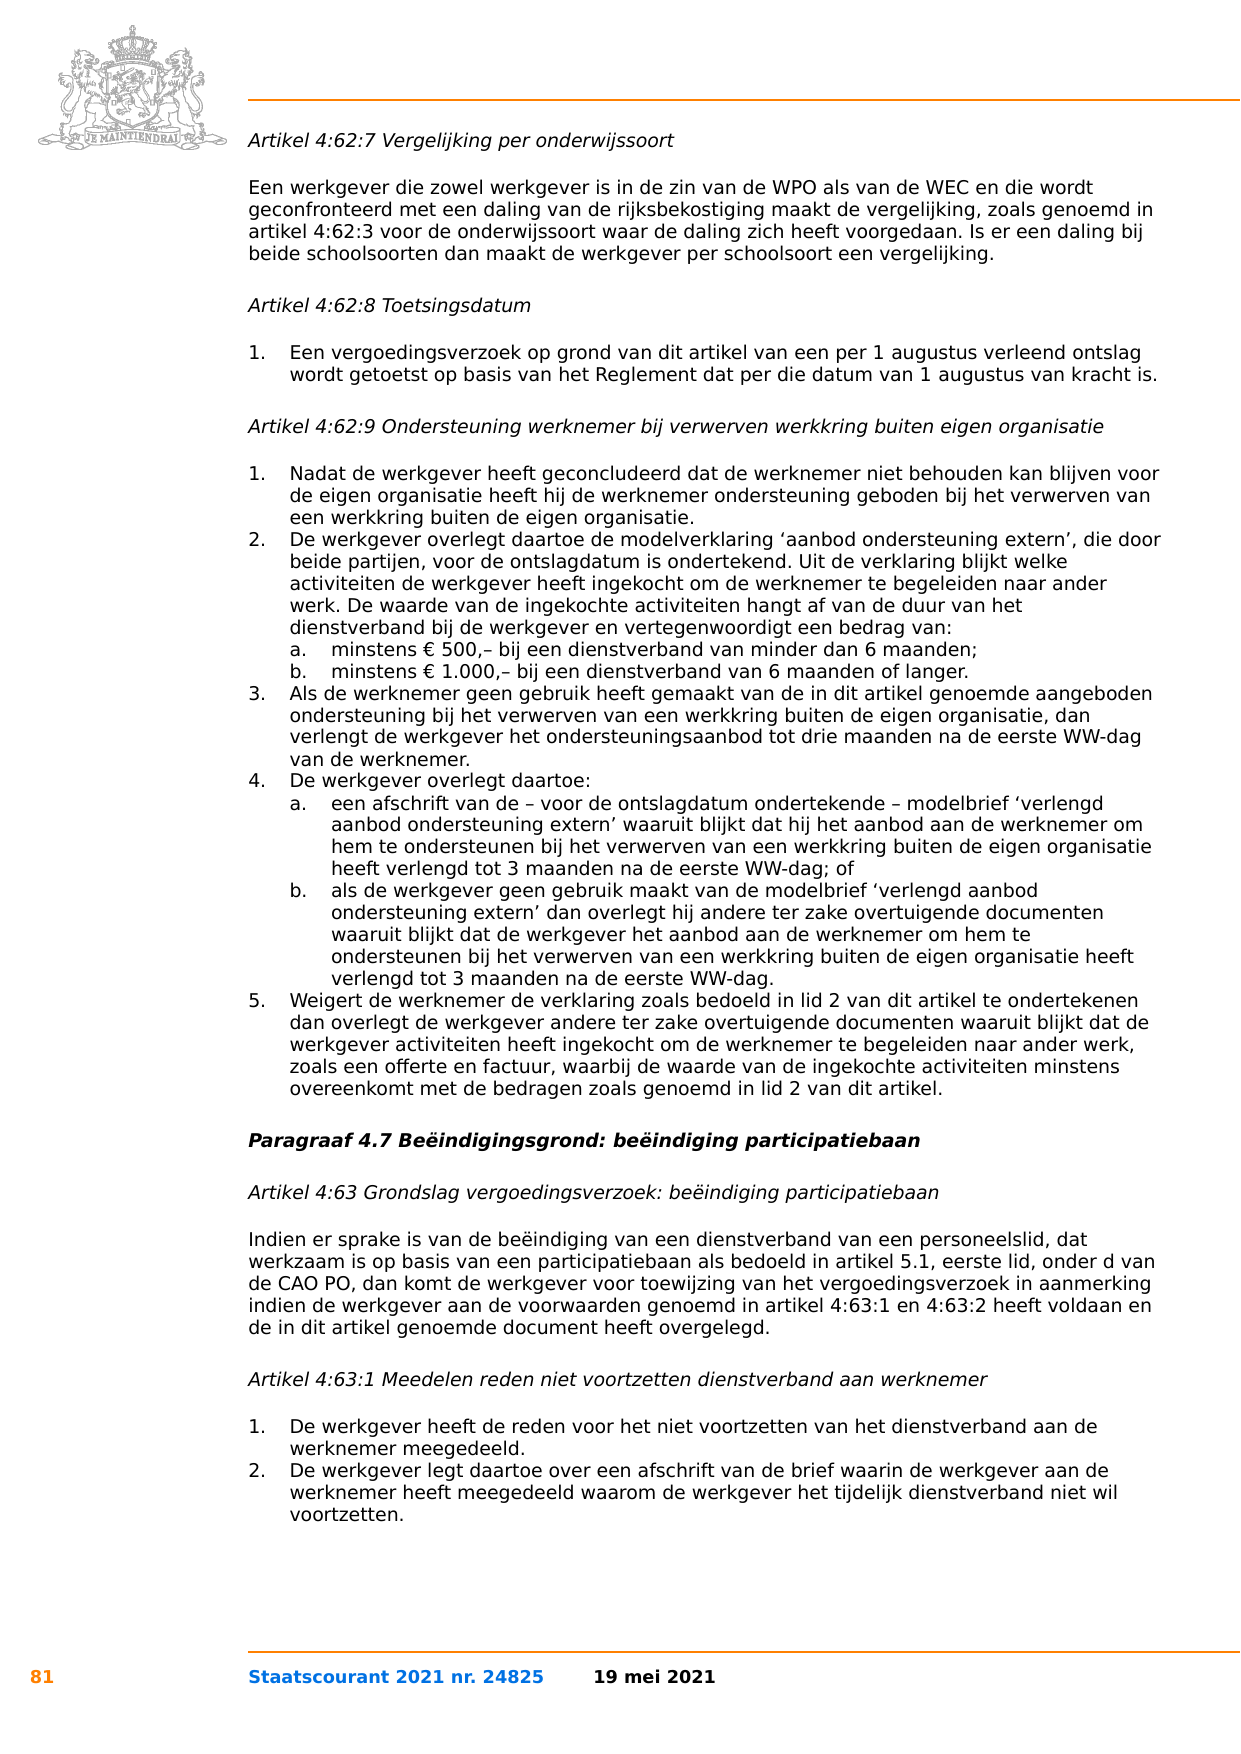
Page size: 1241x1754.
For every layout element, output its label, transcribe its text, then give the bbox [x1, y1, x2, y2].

text 2. De werkgever legt daartoe over een afschrift van de brief waarin de werkgever aan de werknemer heeft meegedeeld waarom de werkgever het tijdelijk dienstverband niet wil voortzetten. [248, 1460, 1163, 1526]
subtitle Artikel 4:62:7 Vergelijking per onderwijssoort [248, 130, 1163, 152]
text a. een afschrift van de – voor de ontslagdatum ondertekende – modelbrief ‘verlengd aanbod ondersteuning extern’ waaruit blijkt dat hij het aanbod aan de werknemer om hem te ondersteunen bij het verwerven van een werkkring buiten de eigen organisatie heeft verlengd tot 3 maanden na de eerste WW-dag; of [289, 792, 1163, 880]
text b. als de werkgever geen gebruik maakt van de modelbrief ‘verlengd aanbod ondersteuning extern’ dan overlegt hij andere ter zake overtuigende documenten waaruit blijkt dat de werkgever het aanbod aan de werknemer om hem te ondersteunen bij het verwerven van een werkkring buiten de eigen organisatie heeft verlengd tot 3 maanden na de eerste WW-dag. [289, 880, 1163, 990]
text 5. Weigert de werknemer de verklaring zoals bedoeld in lid 2 van dit artikel te ondertekenen dan overlegt de werkgever andere ter zake overtuigende documenten waaruit blijkt dat de werkgever activiteiten heeft ingekocht om de werknemer te begeleiden naar ander werk, zoals een offerte en factuur, waarbij de waarde van de ingekochte activiteiten minstens overeenkomt met de bedragen zoals genoemd in lid 2 van dit artikel. [248, 990, 1163, 1100]
text a. minstens € 500,– bij een dienstverband van minder dan 6 maanden; [289, 638, 1163, 661]
text 4. De werkgever overlegt daartoe: [248, 770, 1163, 792]
text Indien er sprake is van de beëindiging van een dienstverband van een personeelslid, dat werkzaam is op basis van een participatiebaan als bedoeld in artikel 5.1, eerste lid, onder d van de CAO PO, dan komt de werkgever voor toewijzing van het vergoedingsverzoek in aanmerking indien de werkgever aan de voorwaarden genoemd in artikel 4:63:1 en 4:63:2 heeft voldaan en de in dit artikel genoemde document heeft overgelegd. [248, 1229, 1163, 1339]
text 3. Als de werknemer geen gebruik heeft gemaakt van de in dit artikel genoemde aangeboden ondersteuning bij het verwerven van een werkkring buiten de eigen organisatie, dan verlengt de werkgever het ondersteuningsaanbod tot drie maanden na de eerste WW-dag van de werknemer. [248, 682, 1163, 770]
text 2. De werkgever overlegt daartoe de modelverklaring ‘aanbod ondersteuning extern’, die door beide partijen, voor de ontslagdatum is ondertekend. Uit de verklaring blijkt welke activiteiten de werkgever heeft ingekocht om de werknemer te begeleiden naar ander werk. De waarde van de ingekochte activiteiten hangt af van de duur van het dienstverband bij de werkgever en vertegenwoordigt een bedrag van: [248, 529, 1163, 638]
picture [38, 25, 227, 150]
text 1. Nadat de werkgever heeft geconcludeerd dat de werknemer niet behouden kan blijven voor de eigen organisatie heeft hij de werknemer ondersteuning geboden bij het verwerven van een werkkring buiten de eigen organisatie. [248, 463, 1163, 529]
subtitle Artikel 4:63 Grondslag vergoedingsverzoek: beëindiging participatiebaan [248, 1182, 1163, 1204]
subtitle Paragraaf 4.7 Beëindigingsgrond: beëindiging participatiebaan [248, 1130, 1163, 1152]
subtitle Artikel 4:63:1 Meedelen reden niet voortzetten dienstverband aan werknemer [248, 1369, 1163, 1391]
text b. minstens € 1.000,– bij een dienstverband van 6 maanden of langer. [289, 661, 1163, 682]
text Een werkgever die zowel werkgever is in de zin van de WPO als van de WEC en die wordt geconfronteerd met een daling van de rijksbekostiging maakt de vergelijking, zoals genoemd in artikel 4:62:3 voor de onderwijssoort waar de daling zich heeft voorgedaan. Is er een daling bij beide schoolsoorten dan maakt de werkgever per schoolsoort een vergelijking. [248, 177, 1163, 265]
text 1. De werkgever heeft de reden voor het niet voortzetten van het dienstverband aan de werknemer meegedeeld. [248, 1416, 1163, 1460]
subtitle Artikel 4:62:9 Ondersteuning werknemer bij verwerven werkkring buiten eigen organisatie [248, 416, 1163, 438]
text 1. Een vergoedingsverzoek op grond van dit artikel van een per 1 augustus verleend ontslag wordt getoetst op basis van het Reglement dat per die datum van 1 augustus van kracht is. [248, 342, 1163, 386]
subtitle Artikel 4:62:8 Toetsingsdatum [248, 295, 1163, 317]
